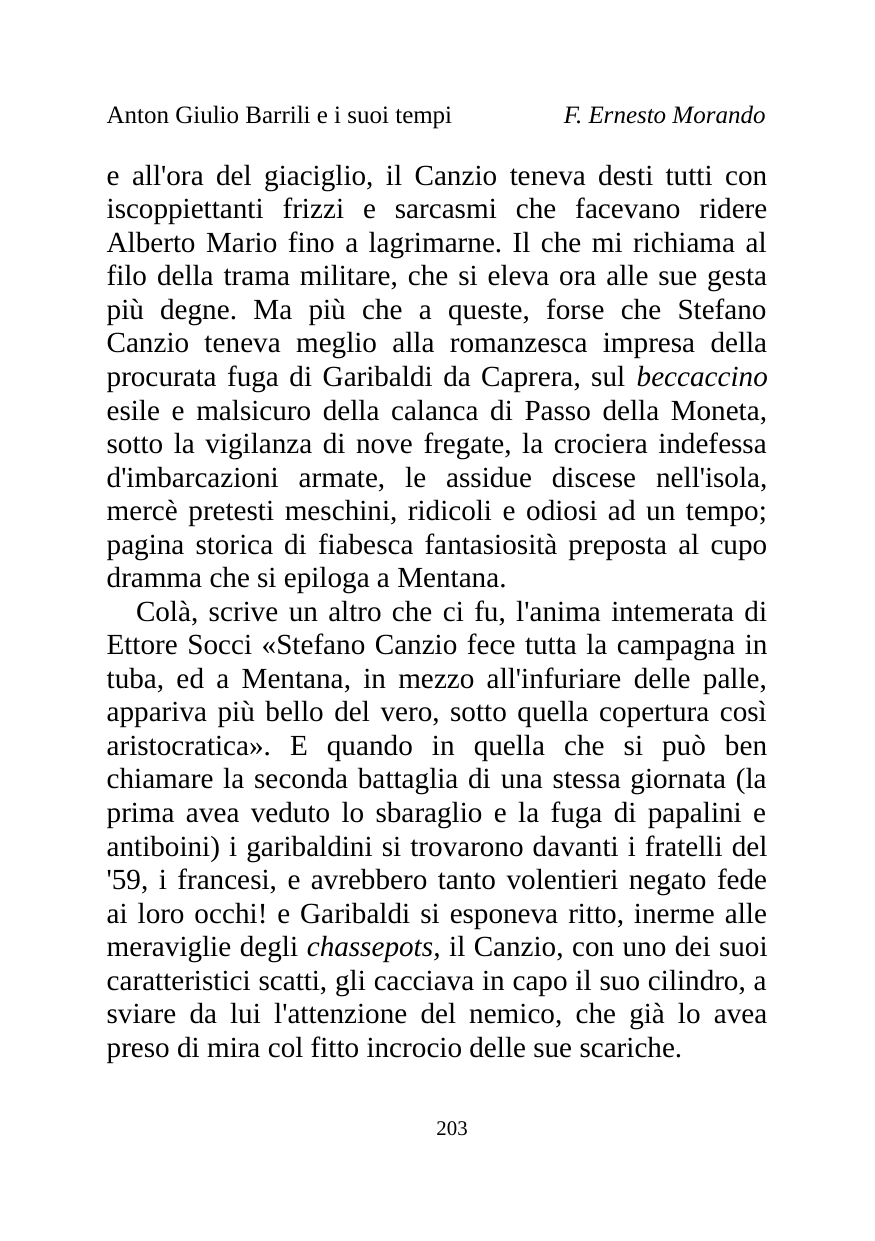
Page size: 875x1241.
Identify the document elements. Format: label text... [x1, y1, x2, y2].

text Colà, scrive un altro che ci fu, l'anima intemerata di Ettore Socci «Stefano Canzio fece tutta la campagna in tuba, ed a Mentana, in mezzo all'infuriare delle palle, appariva più bello del vero, sotto quella copertura così aristocratica». E quando in quella che si può ben chiamare la seconda battaglia di una stessa giornata (la prima avea veduto lo sbaraglio e la fuga di papalini e antiboini) i garibaldini si trovarono davanti i fratelli del '59, i francesi, e avrebbero tanto volentieri negato fede ai loro occhi! e Garibaldi si esponeva ritto, inerme alle meraviglie degli chassepots, il Canzio, con uno dei suoi caratteristici scatti, gli cacciava in capo il suo cilindro, a sviare da lui l'attenzione del nemico, che già lo avea preso di mira col fitto incrocio delle sue scariche. [106, 594, 768, 1063]
text e all'ora del giaciglio, il Canzio teneva desti tutti con iscoppiettanti frizzi e sarcasmi che facevano ridere Alberto Mario fino a lagrimarne. Il che mi richiama al filo della trama militare, che si eleva ora alle sue gesta più degne. Ma più che a queste, forse che Stefano Canzio teneva meglio alla romanzesca impresa della procurata fuga di Garibaldi da Caprera, sul beccaccino esile e malsicuro della calanca di Passo della Moneta, sotto la vigilanza di nove fregate, la crociera indefessa d'imbarcazioni armate, le assidue discese nell'isola, mercè pretesti meschini, ridicoli e odiosi ad un tempo; pagina storica di fiabesca fantasiosità preposta al cupo dramma che si epiloga a Mentana. [106, 158, 768, 594]
